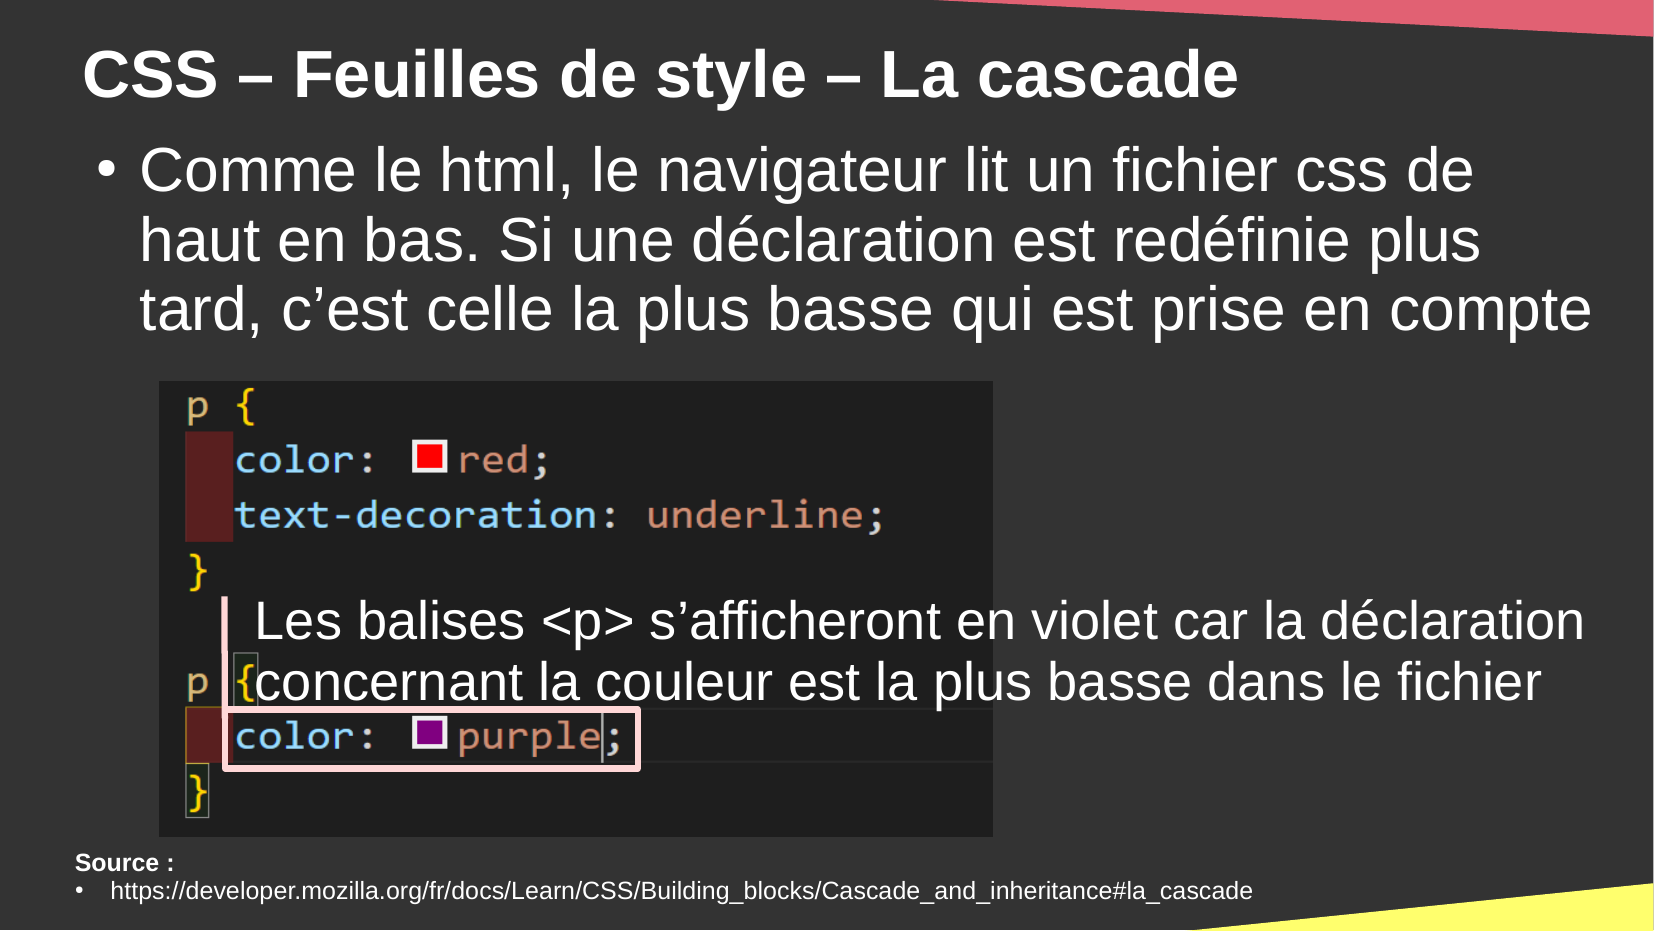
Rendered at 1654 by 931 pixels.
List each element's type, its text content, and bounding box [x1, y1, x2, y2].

text_box [1184, 883, 1654, 931]
picture [159, 381, 993, 837]
title CSS – Feuilles de style – La cascade [82, 37, 1571, 122]
text_box [933, 0, 1654, 37]
title Les balises <p> s’afficheront en violet car la déclaration concernant la couleur est la plus basse dans le fichier [254, 590, 1619, 713]
text_box Source : https://developer.mozilla.org/fr/docs/Learn/CSS/Building_blocks/Cascade_and_inheritance#la_cascade [60, 841, 1546, 913]
picture [228, 713, 635, 765]
list Comme le html, le navigateur lit un fichier css de haut en bas. Si une déclaration est redéfinie plus tard, c’est celle la plus basse qui est prise en compte [80, 135, 1605, 405]
